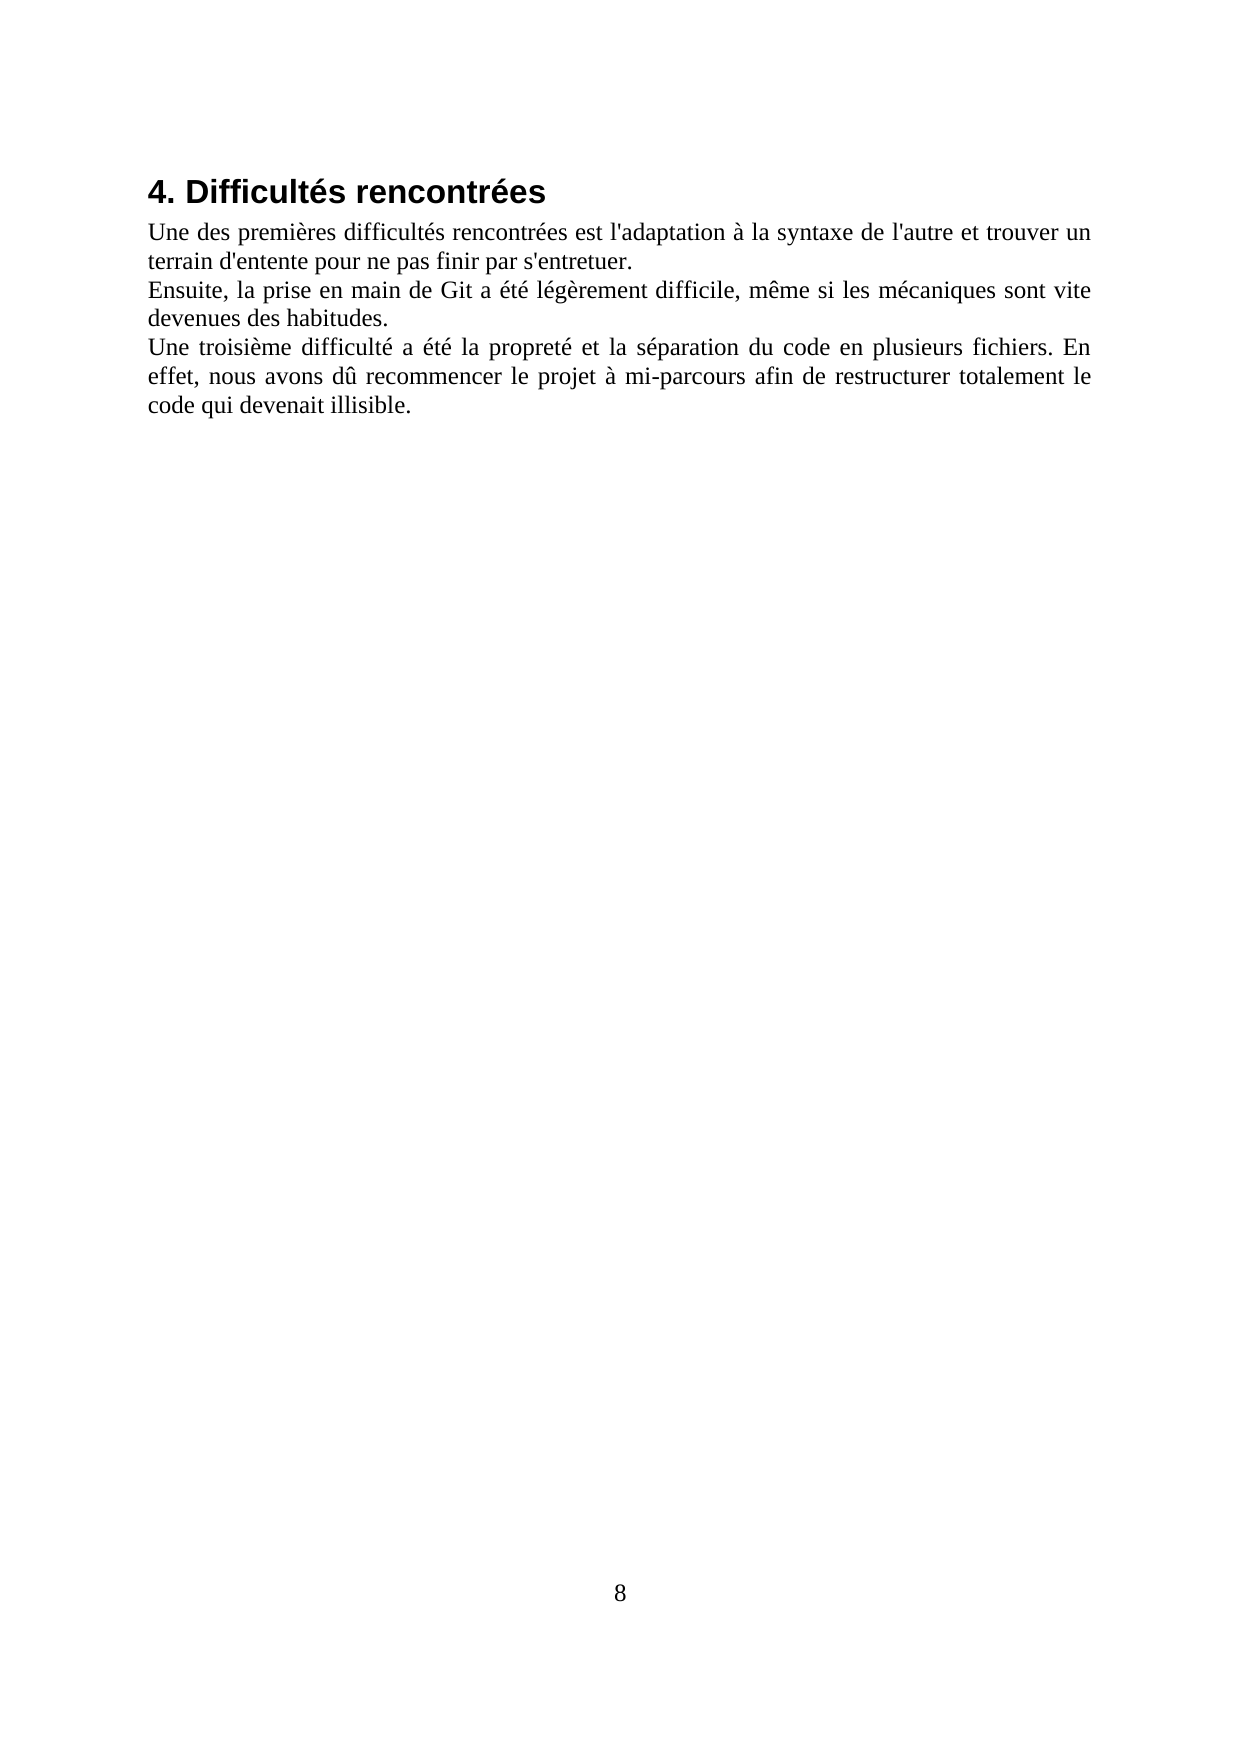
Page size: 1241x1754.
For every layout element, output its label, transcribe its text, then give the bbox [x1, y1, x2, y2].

text Une des premières difficultés rencontrées est l'adaptation à la syntaxe de l'autre et trouver un terrain d'entente pour ne pas finir par s'entretuer. [148, 217, 1093, 275]
subtitle Difficultés rencontrées [148, 173, 1093, 211]
text Une troisième difficulté a été la propreté et la séparation du code en plusieurs fichiers. En effet, nous avons dû recommencer le projet à mi-parcours afin de restructurer totalement le code qui devenait illisible. [148, 332, 1093, 418]
text Ensuite, la prise en main de Git a été légèrement difficile, même si les mécaniques sont vite devenues des habitudes. [148, 275, 1093, 332]
